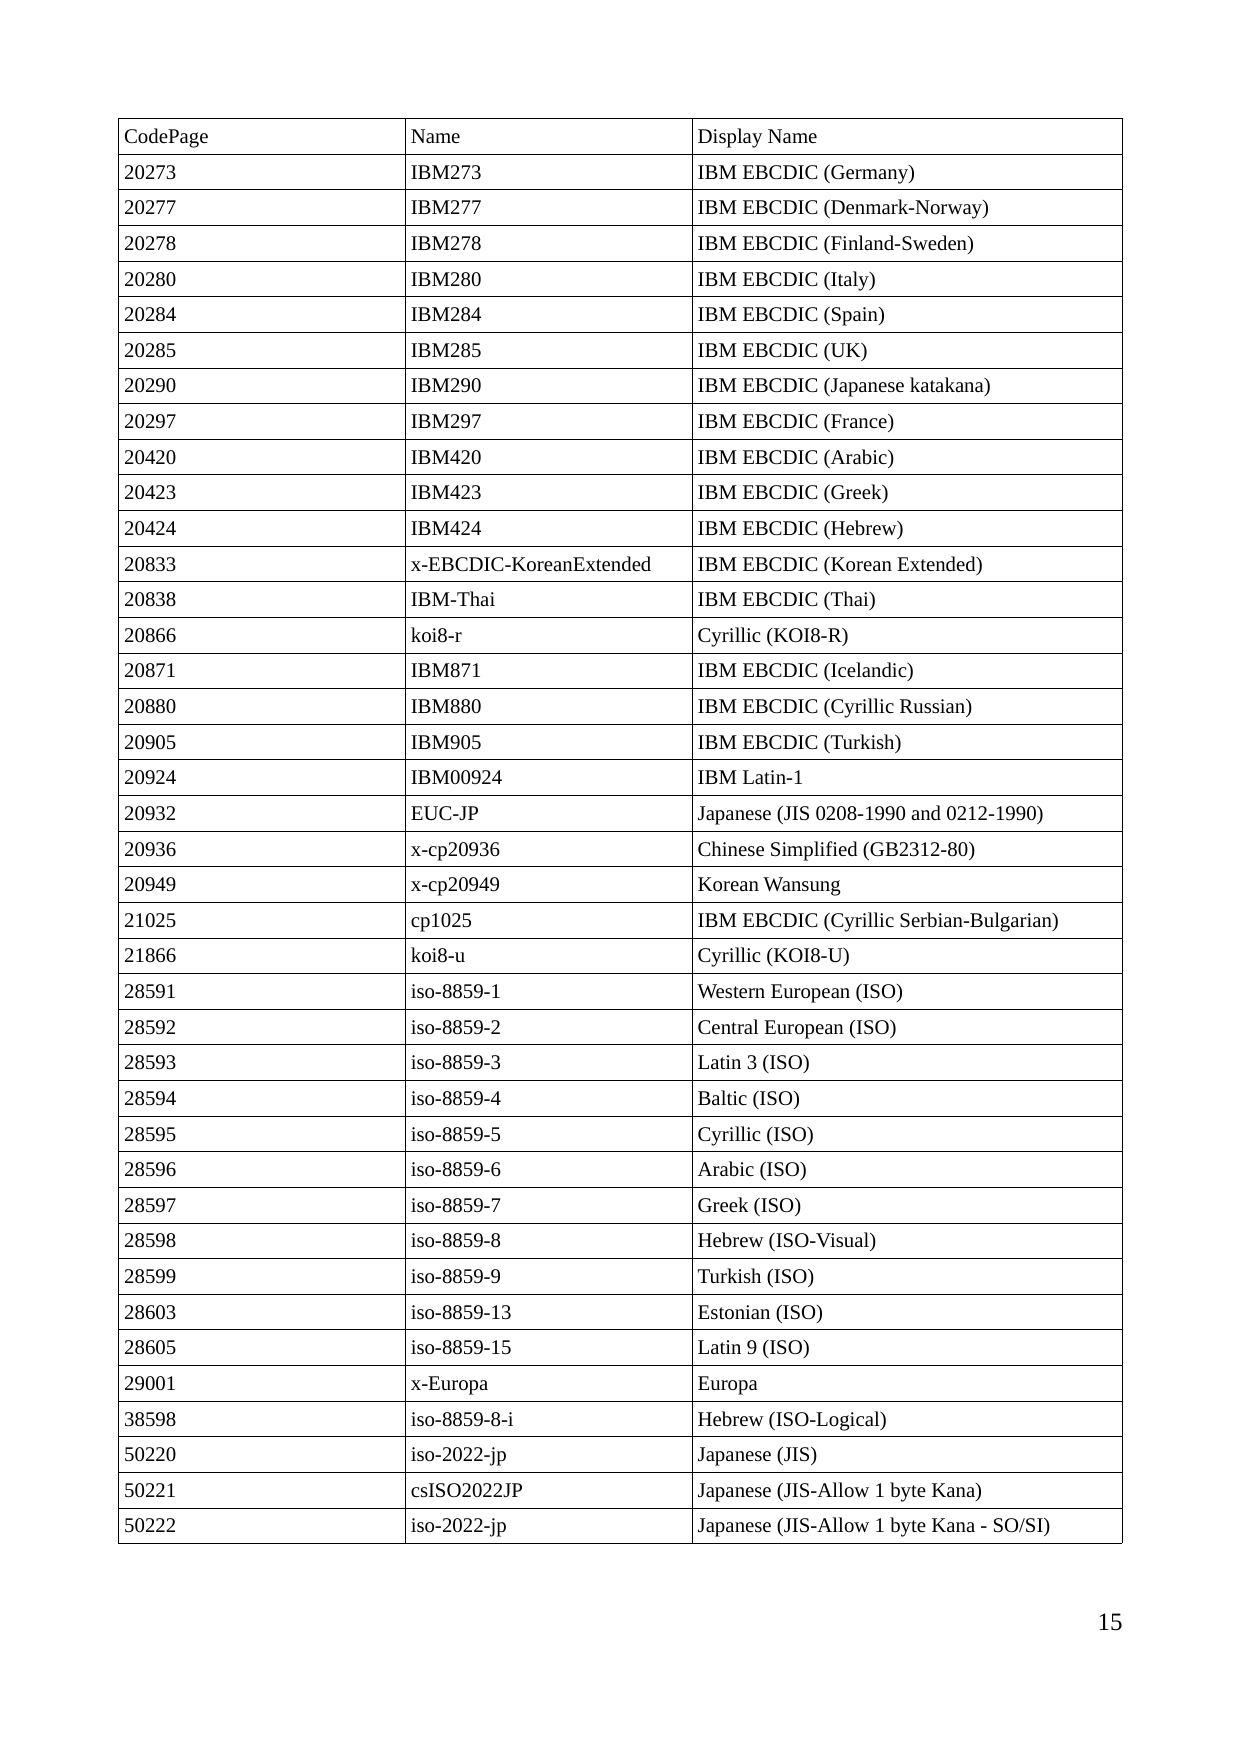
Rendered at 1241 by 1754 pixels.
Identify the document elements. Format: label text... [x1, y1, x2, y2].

table_cell Cyrillic (KOI8-R) [693, 618, 1122, 652]
table_header CodePage [119, 119, 405, 154]
table_cell iso-8859-4 [406, 1081, 692, 1116]
table_cell IBM297 [406, 404, 692, 439]
table_cell IBM EBCDIC (Hebrew) [693, 511, 1122, 546]
table_cell 28591 [119, 974, 405, 1009]
table_cell Central European (ISO) [693, 1010, 1122, 1044]
table_cell Europa [693, 1366, 1122, 1401]
table_cell x-EBCDIC-KoreanExtended [406, 547, 692, 581]
table_cell 38598 [119, 1402, 405, 1436]
table_cell IBM EBCDIC (France) [693, 404, 1122, 439]
table_cell iso-2022-jp [406, 1509, 692, 1543]
table_cell iso-2022-jp [406, 1437, 692, 1472]
table_cell Korean Wansung [693, 867, 1122, 902]
table_cell IBM424 [406, 511, 692, 546]
table_cell IBM EBCDIC (Japanese katakana) [693, 369, 1122, 403]
table_cell 20290 [119, 369, 405, 403]
table_cell Turkish (ISO) [693, 1259, 1122, 1294]
table_cell 20936 [119, 832, 405, 866]
table_cell IBM880 [406, 689, 692, 724]
table_cell IBM EBCDIC (UK) [693, 333, 1122, 367]
table_cell IBM285 [406, 333, 692, 367]
table_cell 29001 [119, 1366, 405, 1401]
table_cell iso-8859-15 [406, 1330, 692, 1365]
table_cell iso-8859-5 [406, 1117, 692, 1151]
table_cell IBM Latin-1 [693, 760, 1122, 795]
table_cell iso-8859-8 [406, 1224, 692, 1258]
table_cell x-cp20949 [406, 867, 692, 902]
table_cell 50222 [119, 1509, 405, 1543]
table_cell 20297 [119, 404, 405, 439]
table_cell csISO2022JP [406, 1473, 692, 1507]
table_cell koi8-r [406, 618, 692, 652]
table_cell IBM EBCDIC (Cyrillic Russian) [693, 689, 1122, 724]
table_cell 20284 [119, 297, 405, 332]
table_header Display Name [693, 119, 1122, 154]
table_cell 20277 [119, 190, 405, 225]
table_cell 28597 [119, 1188, 405, 1222]
table_cell iso-8859-6 [406, 1152, 692, 1187]
table_cell Japanese (JIS-Allow 1 byte Kana) [693, 1473, 1122, 1507]
table_cell 20280 [119, 262, 405, 296]
table_cell IBM-Thai [406, 582, 692, 617]
table_cell Japanese (JIS-Allow 1 byte Kana - SO/SI) [693, 1509, 1122, 1543]
table_cell 20880 [119, 689, 405, 724]
table_cell Estonian (ISO) [693, 1295, 1122, 1329]
table_cell 20866 [119, 618, 405, 652]
table_cell 28596 [119, 1152, 405, 1187]
table_cell 20278 [119, 226, 405, 261]
table_cell IBM EBCDIC (Cyrillic Serbian-Bulgarian) [693, 903, 1122, 937]
table_cell IBM EBCDIC (Spain) [693, 297, 1122, 332]
table_cell iso-8859-2 [406, 1010, 692, 1044]
table_cell IBM871 [406, 654, 692, 688]
table_cell 28592 [119, 1010, 405, 1044]
table_cell Japanese (JIS) [693, 1437, 1122, 1472]
table_cell 20949 [119, 867, 405, 902]
table_cell IBM280 [406, 262, 692, 296]
table_cell 20833 [119, 547, 405, 581]
table_cell 20424 [119, 511, 405, 546]
table_cell IBM EBCDIC (Arabic) [693, 440, 1122, 474]
table_cell iso-8859-7 [406, 1188, 692, 1222]
table_cell 20932 [119, 796, 405, 831]
table_cell 20871 [119, 654, 405, 688]
table_cell Arabic (ISO) [693, 1152, 1122, 1187]
table_cell IBM905 [406, 725, 692, 759]
table_cell 28603 [119, 1295, 405, 1329]
table_cell IBM EBCDIC (Korean Extended) [693, 547, 1122, 581]
table_cell IBM278 [406, 226, 692, 261]
table_cell IBM420 [406, 440, 692, 474]
table_cell 28605 [119, 1330, 405, 1365]
table_cell 50220 [119, 1437, 405, 1472]
table_cell cp1025 [406, 903, 692, 937]
table_cell Chinese Simplified (GB2312-80) [693, 832, 1122, 866]
table_cell Hebrew (ISO-Visual) [693, 1224, 1122, 1258]
table_cell EUC-JP [406, 796, 692, 831]
table_cell IBM284 [406, 297, 692, 332]
table_cell iso-8859-3 [406, 1045, 692, 1080]
table_cell 28593 [119, 1045, 405, 1080]
table_cell 50221 [119, 1473, 405, 1507]
table_cell 20273 [119, 155, 405, 189]
table_cell 21025 [119, 903, 405, 937]
table_cell Japanese (JIS 0208-1990 and 0212-1990) [693, 796, 1122, 831]
table_cell IBM00924 [406, 760, 692, 795]
table_header Name [406, 119, 692, 154]
table_cell Greek (ISO) [693, 1188, 1122, 1222]
table_cell IBM277 [406, 190, 692, 225]
table_cell 20838 [119, 582, 405, 617]
table_cell iso-8859-13 [406, 1295, 692, 1329]
table_cell IBM EBCDIC (Finland-Sweden) [693, 226, 1122, 261]
table_cell IBM423 [406, 475, 692, 510]
table_cell Western European (ISO) [693, 974, 1122, 1009]
table_cell 28595 [119, 1117, 405, 1151]
table_cell IBM290 [406, 369, 692, 403]
table_cell Hebrew (ISO-Logical) [693, 1402, 1122, 1436]
table_cell IBM EBCDIC (Greek) [693, 475, 1122, 510]
table_cell 20423 [119, 475, 405, 510]
table_cell 20285 [119, 333, 405, 367]
table_cell Baltic (ISO) [693, 1081, 1122, 1116]
table_cell 20905 [119, 725, 405, 759]
table_cell 20924 [119, 760, 405, 795]
table_cell Cyrillic (ISO) [693, 1117, 1122, 1151]
table_cell x-cp20936 [406, 832, 692, 866]
table_cell IBM EBCDIC (Turkish) [693, 725, 1122, 759]
table_cell 28599 [119, 1259, 405, 1294]
table_cell iso-8859-9 [406, 1259, 692, 1294]
table_cell Latin 9 (ISO) [693, 1330, 1122, 1365]
table_cell koi8-u [406, 939, 692, 973]
table_cell x-Europa [406, 1366, 692, 1401]
table_cell IBM273 [406, 155, 692, 189]
table_cell 20420 [119, 440, 405, 474]
table_cell IBM EBCDIC (Italy) [693, 262, 1122, 296]
table_cell IBM EBCDIC (Icelandic) [693, 654, 1122, 688]
table_cell 28594 [119, 1081, 405, 1116]
table_cell IBM EBCDIC (Denmark-Norway) [693, 190, 1122, 225]
table_cell IBM EBCDIC (Thai) [693, 582, 1122, 617]
table_cell Latin 3 (ISO) [693, 1045, 1122, 1080]
table_cell IBM EBCDIC (Germany) [693, 155, 1122, 189]
table_cell 28598 [119, 1224, 405, 1258]
table_cell 21866 [119, 939, 405, 973]
table_cell iso-8859-1 [406, 974, 692, 1009]
table_cell Cyrillic (KOI8-U) [693, 939, 1122, 973]
table_cell iso-8859-8-i [406, 1402, 692, 1436]
